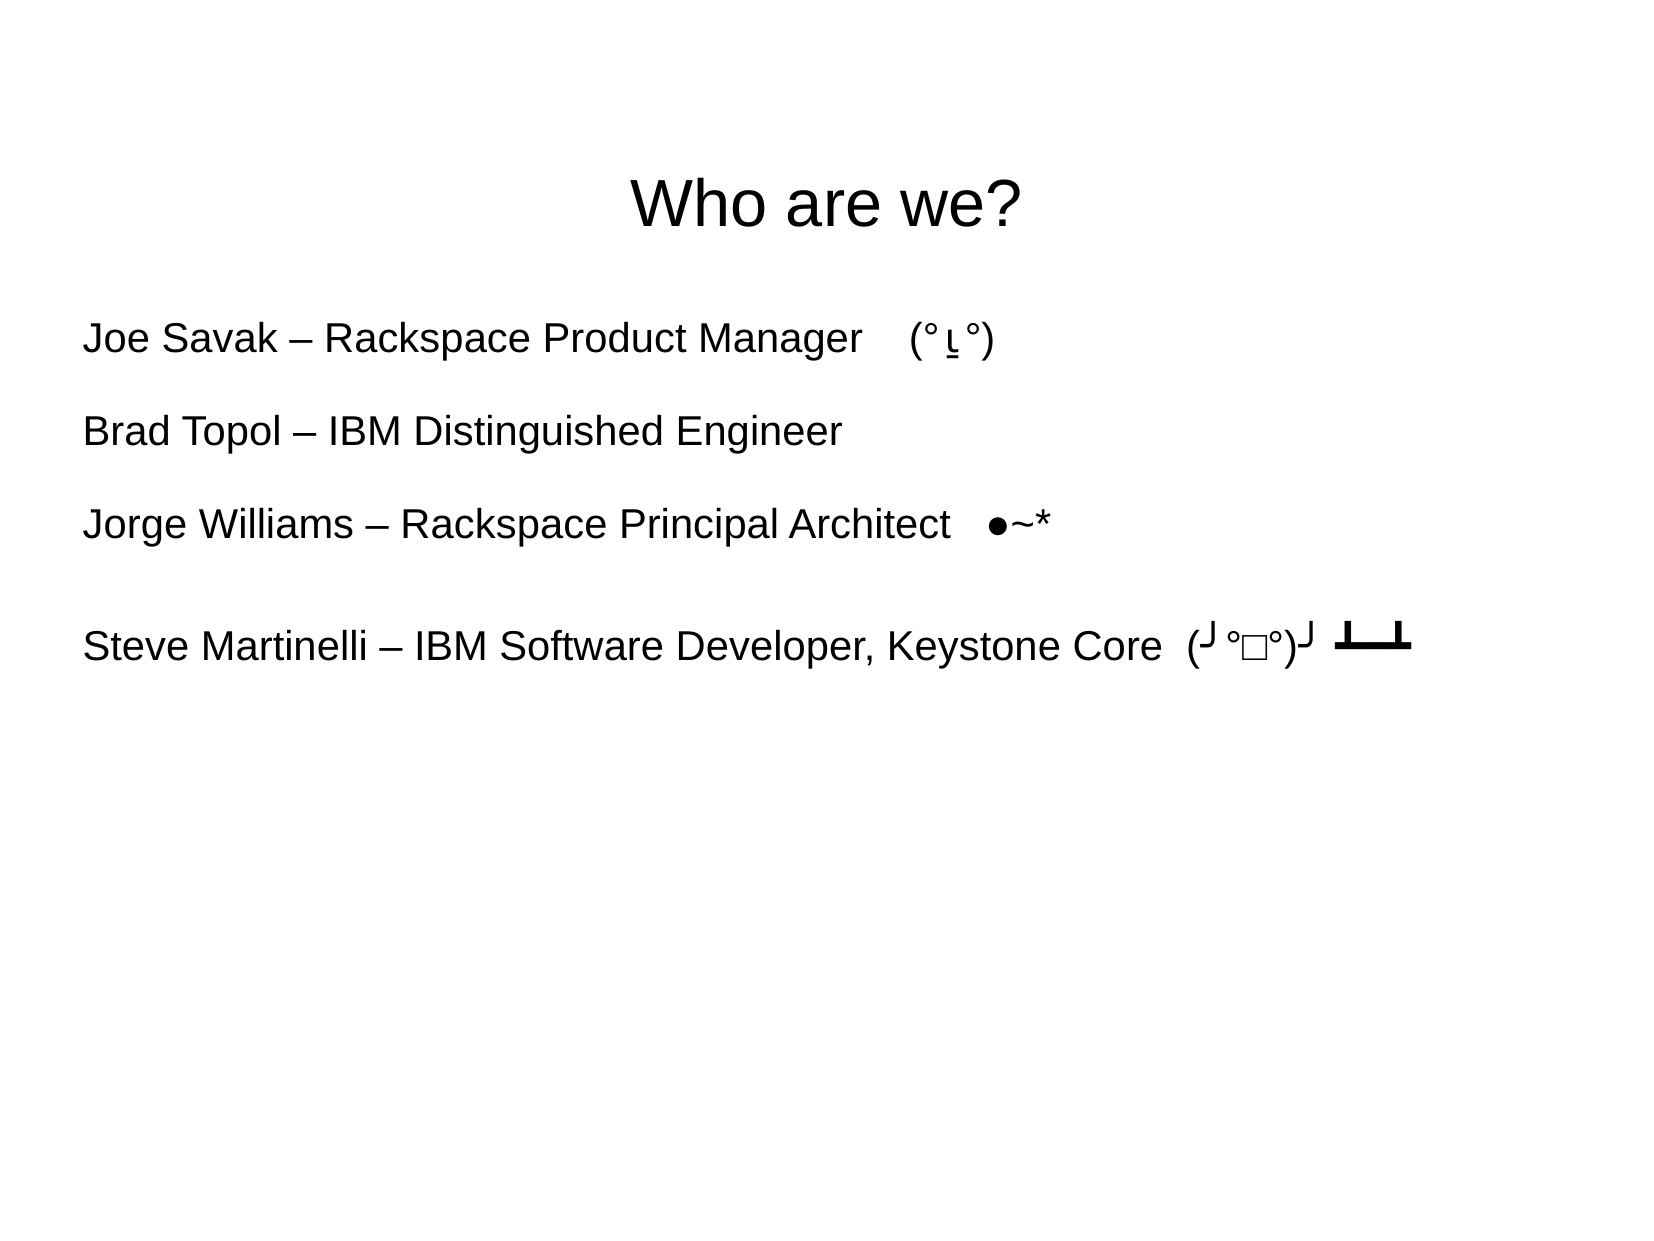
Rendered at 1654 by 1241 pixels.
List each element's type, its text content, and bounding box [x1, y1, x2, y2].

subtitle Who are we? Joe Savak – Rackspace Product Manager (°⍸°) Brad Topol – IBM Distinguished Engineer Jorge Williams – Rackspace Principal Architect ●~* Steve Martinelli – IBM Software Developer, Keystone Core (╯°□°)╯ ┻━┻ [82, 63, 1571, 996]
